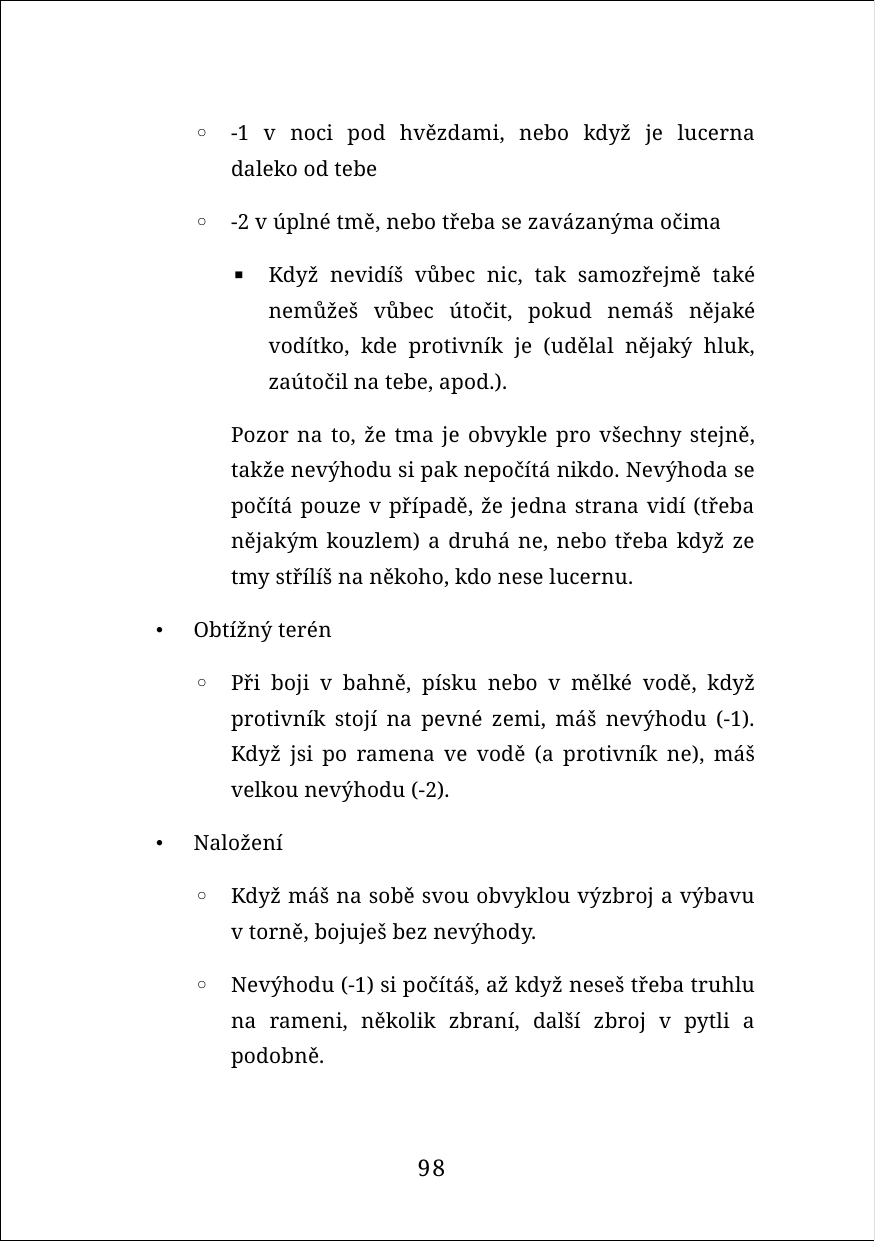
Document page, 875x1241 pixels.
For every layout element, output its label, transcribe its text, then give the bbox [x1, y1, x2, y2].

list Při boji v bahně, písku nebo v mělké vodě, když protivník stojí na pevné zemi, máš nevýhodu (-1). Když jsi po ramena ve vodě (a protivník ne), máš velkou nevýhodu (-2). [193, 668, 756, 803]
list -1 v noci pod hvězdami, nebo když je lucerna daleko od tebe [193, 118, 756, 182]
list Obtížný terén [156, 615, 756, 644]
list Když máš na sobě svou obvyklou výzbroj a výbavu v torně, bojuješ bez nevýhody. [193, 882, 756, 946]
list Nevýhodu (-1) si počítáš, až když neseš třeba truhlu na rameni, několik zbraní, další zbroj v pytli a podobně. [193, 970, 756, 1070]
list Pozor na to, že tma je obvykle pro všechny stejně, takže nevýhodu si pak nepočítá nikdo. Nevýhoda se počítá pouze v případě, že jedna strana vidí (třeba nějakým kouzlem) a druhá ne, nebo třeba když ze tmy střílíš na někoho, kdo nese lucernu. [193, 420, 756, 591]
list Naložení [156, 828, 756, 857]
list Když nevidíš vůbec nic, tak samozřejmě také nemůžeš vůbec útočit, pokud nemáš nějaké vodítko, kde protivník je (udělal nějaký hluk, zaútočil na tebe, apod.). [231, 260, 756, 395]
list -2 v úplné tmě, nebo třeba se zavázanýma očima [193, 207, 756, 235]
